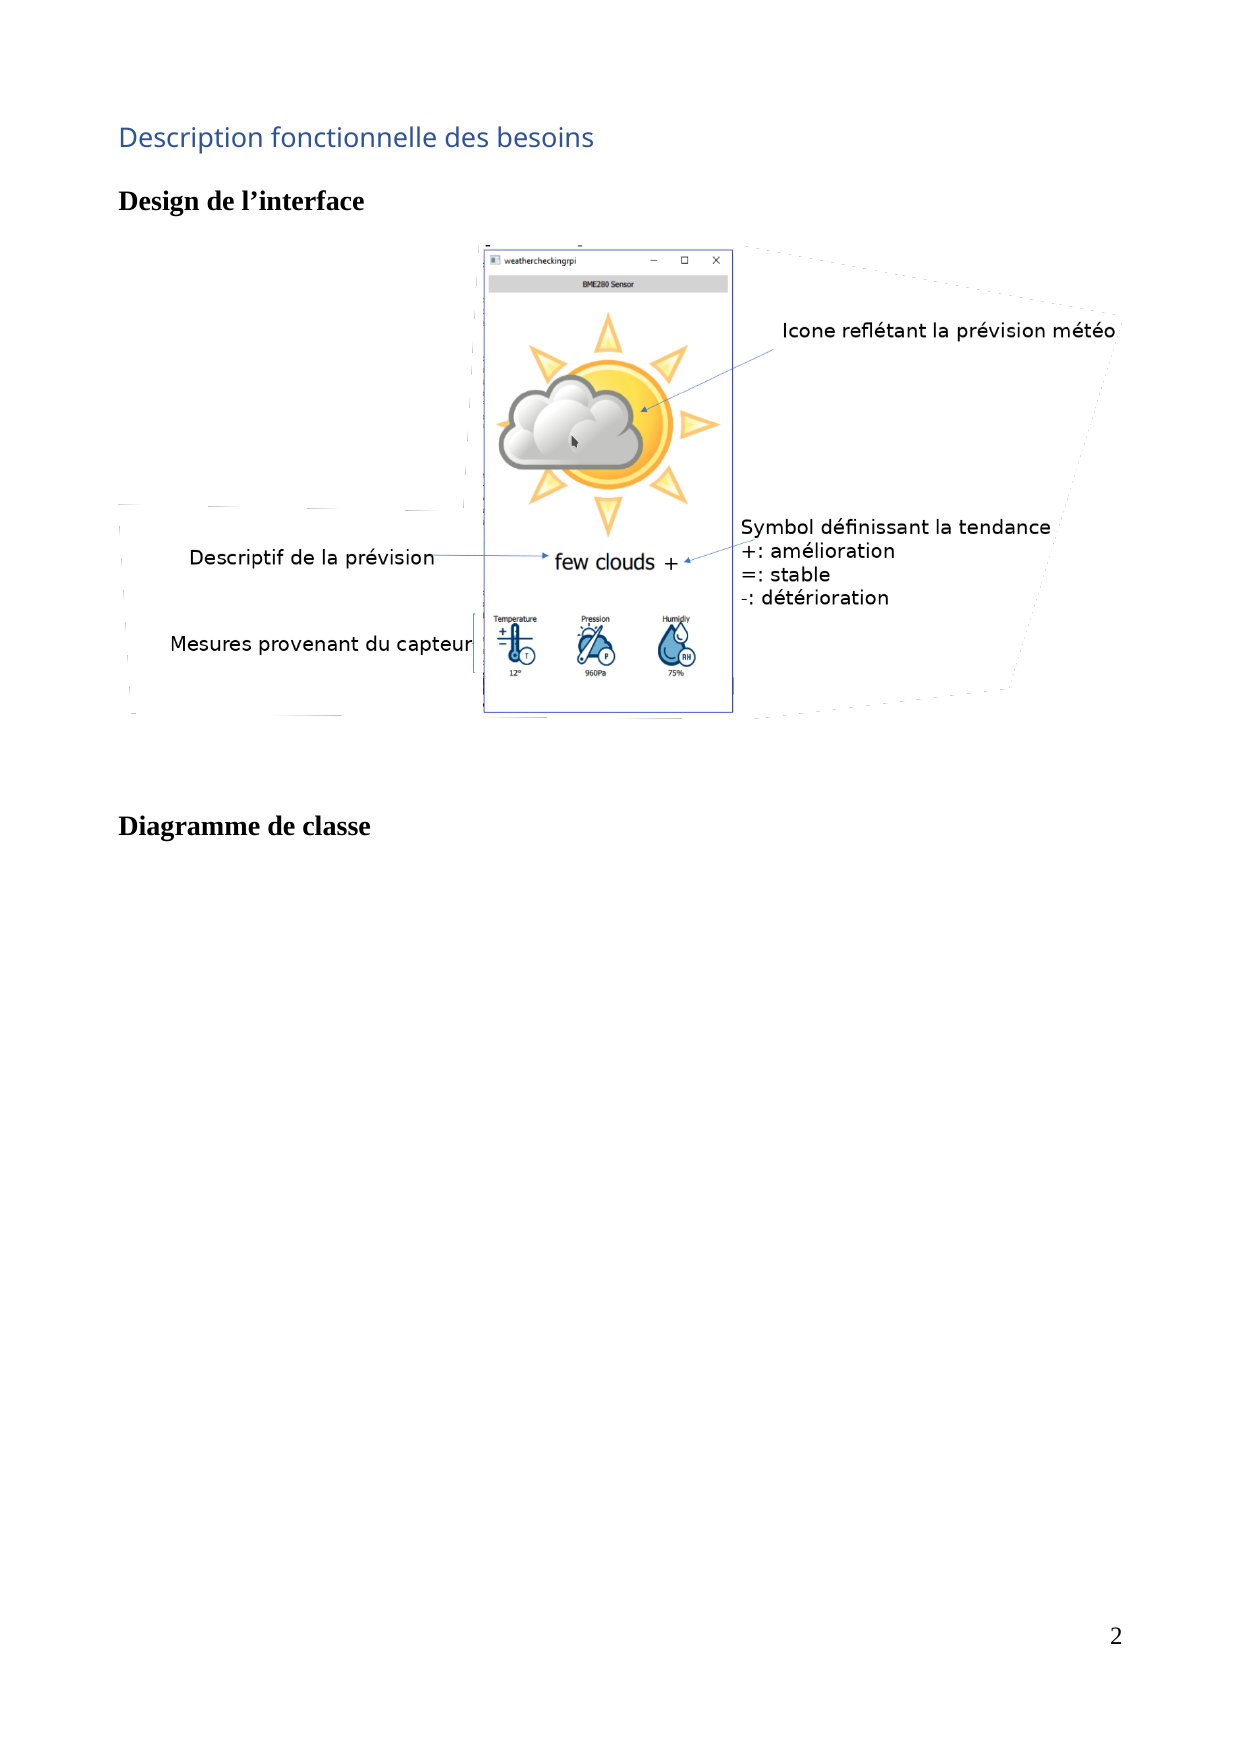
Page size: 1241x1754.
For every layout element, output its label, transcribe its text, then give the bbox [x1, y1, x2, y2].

subtitle Diagramme de classe [118, 809, 1122, 842]
subtitle Description fonctionnelle des besoins [118, 118, 1122, 155]
picture [118, 245, 1123, 719]
subtitle Design de l’interface [118, 184, 1122, 217]
